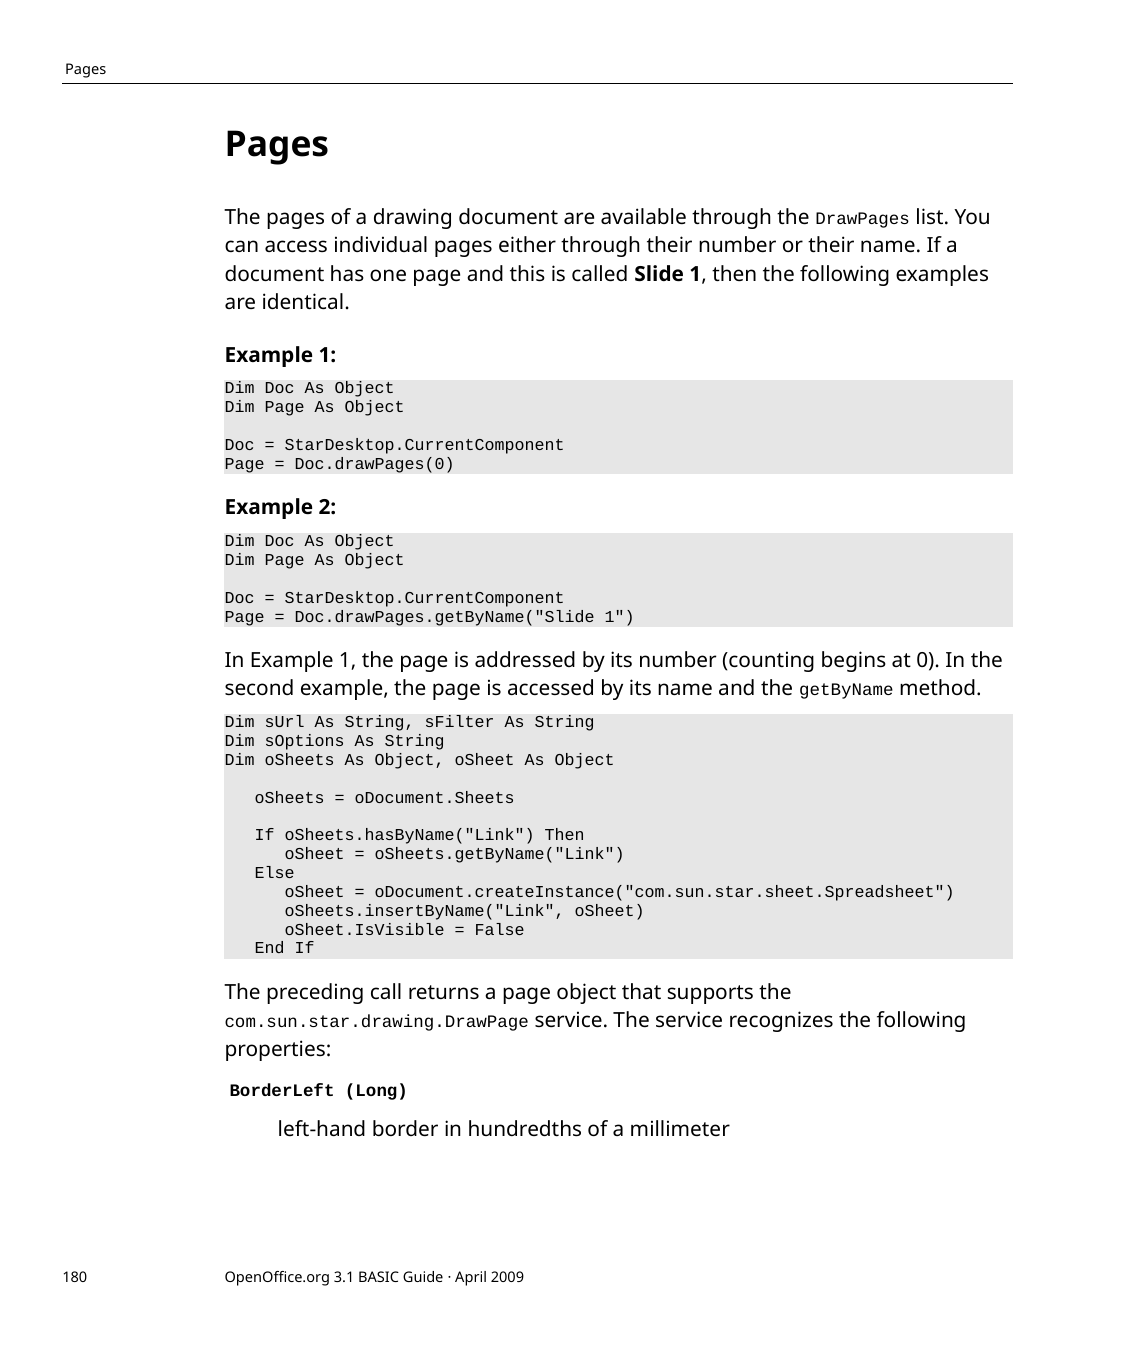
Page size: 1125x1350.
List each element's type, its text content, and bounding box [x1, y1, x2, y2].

text Dim Doc As Object Dim Page As Object Doc = StarDesktop.CurrentComponent Page = Doc.drawPages.getByName("Slide 1") [224, 533, 1013, 627]
text Dim sUrl As String, sFilter As String Dim sOptions As String Dim oSheets As Object, oSheet As Object oSheets = oDocument.Sheets If oSheets.hasByName("Link") Then oSheet = oSheets.getByName("Link") Else oSheet = oDocument.createInstance("com.sun.star.sheet.Spreadsheet") oSheets.insertByName("Link", oSheet) oSheet.IsVisible = False End If [224, 714, 1013, 959]
subtitle Pages [224, 118, 1013, 166]
list BorderLeft (Long) [224, 1074, 1013, 1102]
text In Example 1, the page is addressed by its number (counting begins at 0). In the second example, the page is accessed by its name and the getByName method. [224, 645, 1013, 702]
list left-hand border in hundredths of a millimeter [272, 1114, 1013, 1143]
text Dim Doc As Object Dim Page As Object Doc = StarDesktop.CurrentComponent Page = Doc.drawPages(0) [224, 380, 1013, 474]
text Example 1: [224, 340, 1013, 368]
text The pages of a drawing document are available through the DrawPages list. You can access individual pages either through their number or their name. If a document has one page and this is called Slide 1, then the following examples are identical. [224, 202, 1013, 316]
text The preceding call returns a page object that supports the com.sun.star.drawing.DrawPage service. The service recognizes the following properties: [224, 977, 1013, 1062]
text Example 2: [224, 492, 1013, 521]
